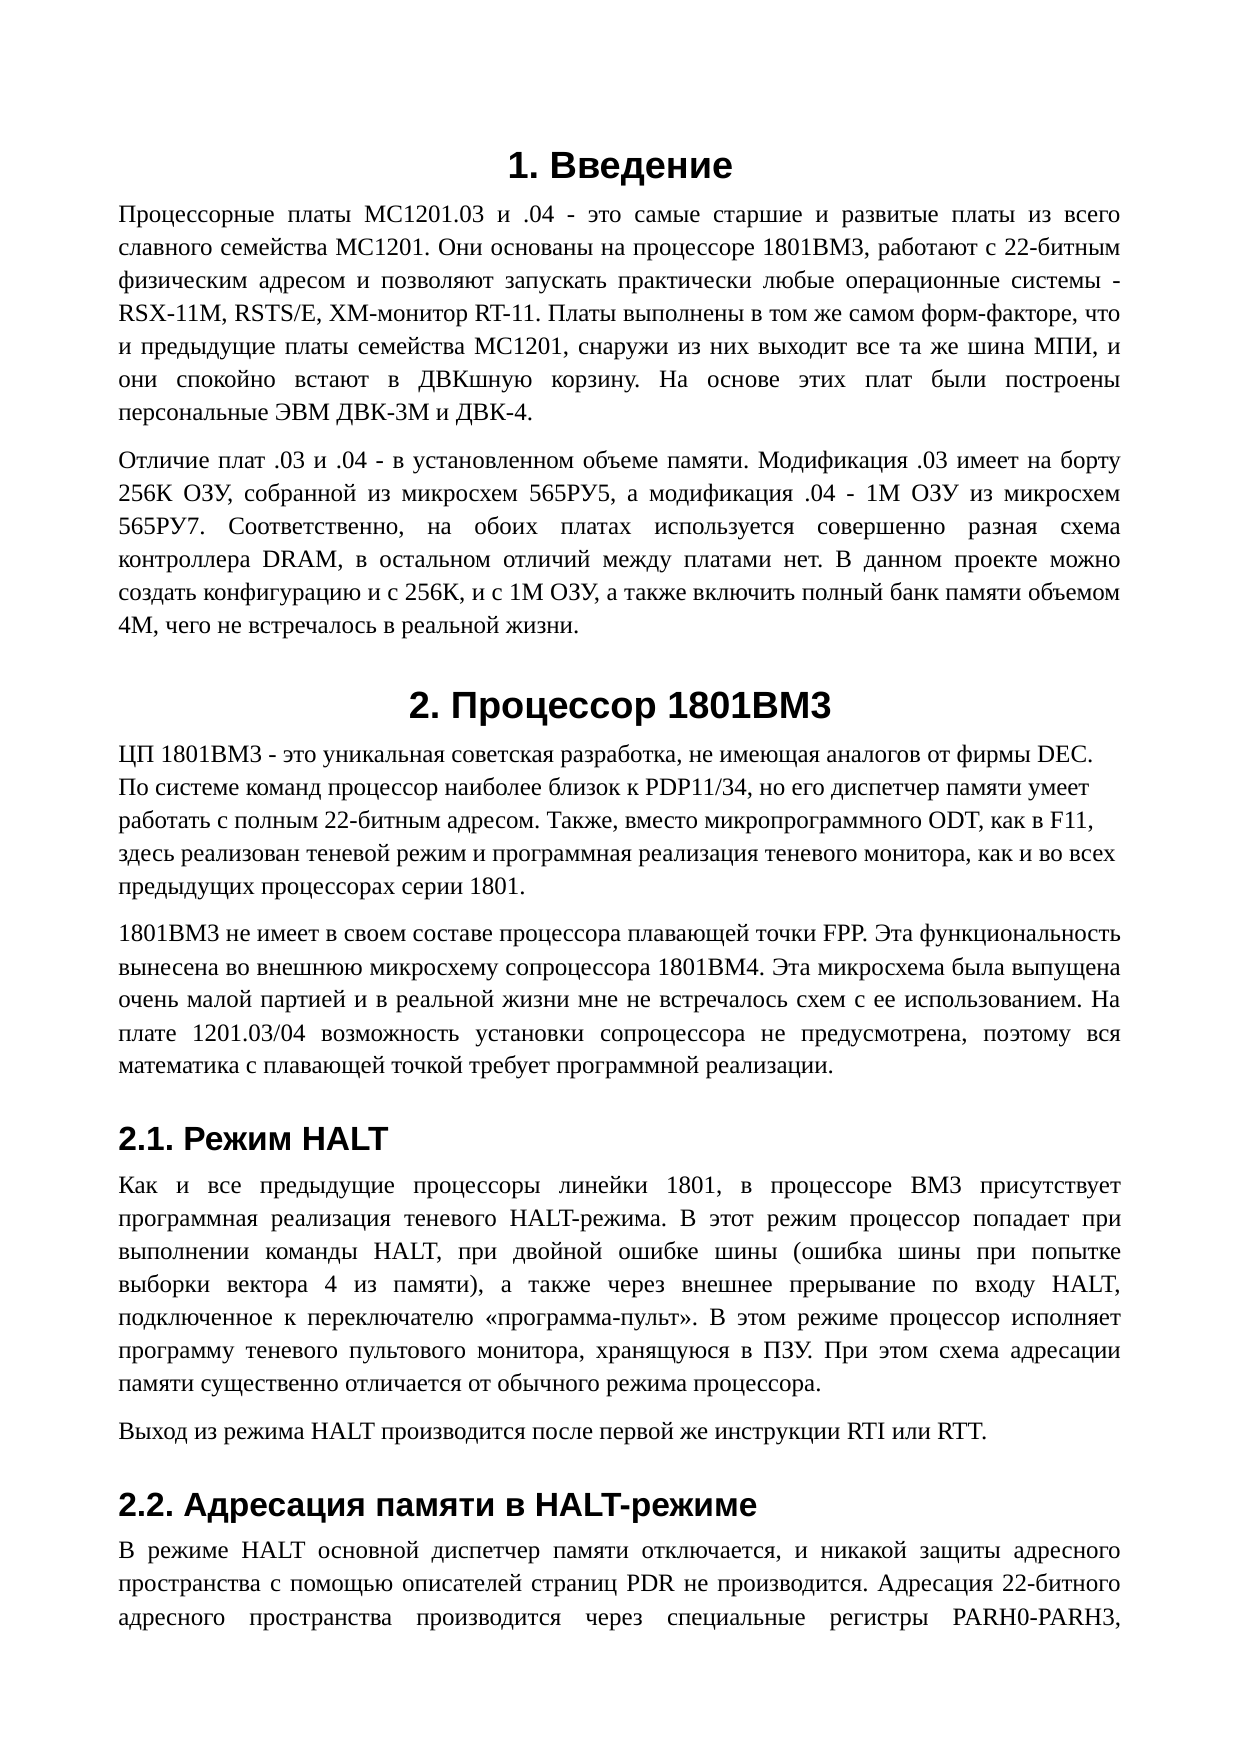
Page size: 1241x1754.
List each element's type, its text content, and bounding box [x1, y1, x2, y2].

text Отличие плат .03 и .04 - в установленном объеме памяти. Модификация .03 имеет на борту 256К ОЗУ, собранной из микросхем 565РУ5, а модификация .04 - 1М ОЗУ из микросхем 565РУ7. Соответственно, на обоих платах используется совершенно разная схема контроллера DRAM, в остальном отличий между платами нет. В данном проекте можно создать конфигурацию и с 256К, и с 1М ОЗУ, а также включить полный банк памяти объемом 4М, чего не встречалось в реальной жизни. [118, 445, 1122, 639]
subtitle 1. Введение [118, 143, 1122, 187]
text Процессорные платы МС1201.03 и .04 - это самые старшие и развитые платы из всего славного семейства МС1201. Они основаны на процессоре 1801ВМ3, работают с 22-битным физическим адресом и позволяют запускать практически любые операционные системы - RSX-11M, RSTS/E, XM-монитор RT-11. Платы выполнены в том же самом форм-факторе, что и предыдущие платы семейства МС1201, снаружи из них выходит все та же шина МПИ, и они спокойно встают в ДВКшную корзину. На основе этих плат были построены персональные ЭВМ ДВК-3М и ДВК-4. [118, 199, 1122, 426]
text ЦП 1801ВМ3 - это уникальная советская разработка, не имеющая аналогов от фирмы DEC. По системе команд процессор наиболее близок к PDP11/34, но его диспетчер памяти умеет работать с полным 22-битным адресом. Также, вместо микропрограммного ODT, как в F11, здесь реализован теневой режим и программная реализация теневого монитора, как и во всех предыдущих процессорах серии 1801. [118, 739, 1122, 900]
subtitle 2. Процессор 1801ВМ3 [118, 683, 1122, 726]
subtitle 2.1. Режим HALT [118, 1119, 1122, 1158]
text В режиме HALT основной диспетчер памяти отключается, и никакой защиты адресного пространства с помощью описателей страниц PDR не производится. Адресация 22-битного адресного пространства производится через специальные регистры PARH0-PARH3, [118, 1536, 1122, 1630]
subtitle 2.2. Адресация памяти в HALT-режиме [118, 1484, 1122, 1523]
text 1801ВМ3 не имеет в своем составе процессора плавающей точки FPP. Эта функциональность вынесена во внешнюю микросхему сопроцессора 1801ВМ4. Эта микросхема была выпущена очень малой партией и в реальной жизни мне не встречалось схем с ее использованием. На плате 1201.03/04 возможность установки сопроцессора не предусмотрена, поэтому вся математика с плавающей точкой требует программной реализации. [118, 918, 1122, 1079]
text Как и все предыдущие процессоры линейки 1801, в процессоре ВМ3 присутствует программная реализация теневого HALT-режима. В этот режим процессор попадает при выполнении команды HALT, при двойной ошибке шины (ошибка шины при попытке выборки вектора 4 из памяти), а также через внешнее прерывание по входу HALT, подключенное к переключателю «программа-пульт». В этом режиме процессор исполняет программу теневого пультового монитора, хранящуюся в ПЗУ. При этом схема адресации памяти существенно отличается от обычного режима процессора. [118, 1170, 1122, 1397]
text Выход из режима HALT производится после первой же инструкции RTI или RTT. [118, 1416, 1122, 1445]
